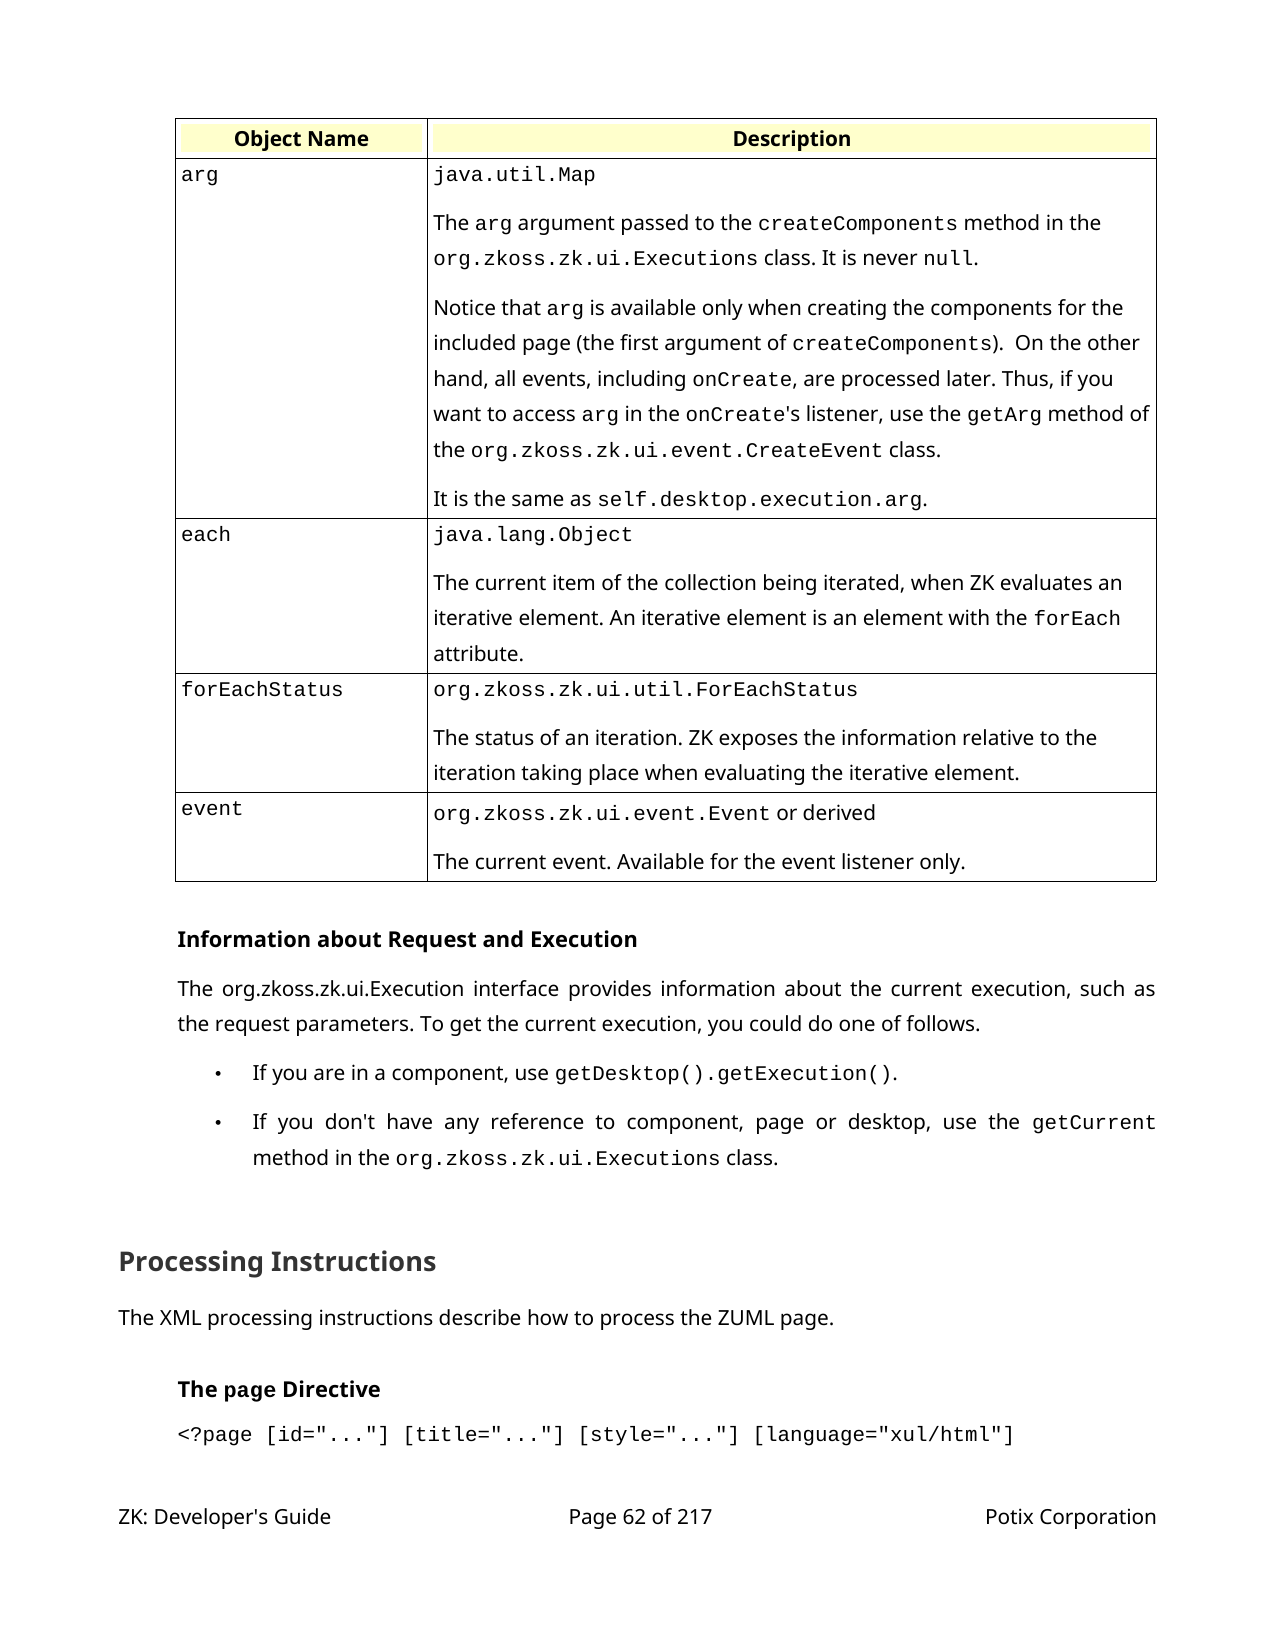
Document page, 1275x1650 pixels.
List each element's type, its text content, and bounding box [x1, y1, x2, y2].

table_cell java.util.Map The arg argument passed to the createComponents method in the org.zkoss.zk.ui.Executions class. It is never null. Notice that arg is available only when creating the components for the included page (the first argument of createComponents). On the other hand, all events, including onCreate, are processed later. Thus, if you want to access arg in the onCreate's listener, use the getArg method of the org.zkoss.zk.ui.event.CreateEvent class. It is the same as self.desktop.execution.arg. [428, 159, 1156, 518]
table_cell forEachStatus [176, 674, 427, 792]
table_cell arg [176, 159, 427, 518]
table_cell java.lang.Object The current item of the collection being iterated, when ZK evaluates an iterative element. An iterative element is an element with the forEach attribute. [428, 519, 1156, 673]
table_cell event [176, 793, 427, 881]
subtitle Processing Instructions [118, 1242, 1157, 1279]
list If you don't have any reference to component, page or desktop, use the getCurrent method in the org.zkoss.zk.ui.Executions class. [215, 1107, 1157, 1171]
table_header Description [428, 119, 1156, 158]
table_cell org.zkoss.zk.ui.event.Event or derived The current event. Available for the event listener only. [428, 793, 1156, 881]
table_header Object Name [176, 119, 427, 158]
subtitle Information about Request and Execution [177, 923, 1157, 953]
table_cell each [176, 519, 427, 673]
text <?page [id="..."] [title="..."] [style="..."] [language="xul/html"] [177, 1424, 1157, 1448]
table_cell org.zkoss.zk.ui.util.ForEachStatus The status of an iteration. ZK exposes the information relative to the iteration taking place when evaluating the iterative element. [428, 674, 1156, 792]
subtitle The page Directive [177, 1373, 1157, 1403]
text The org.zkoss.zk.ui.Execution interface provides information about the current execution, such as the request parameters. To get the current execution, you could do one of follows. [177, 974, 1157, 1038]
text The XML processing instructions describe how to process the ZUML page. [118, 1303, 1157, 1331]
list If you are in a component, use getDesktop().getExecution(). [215, 1058, 1157, 1087]
